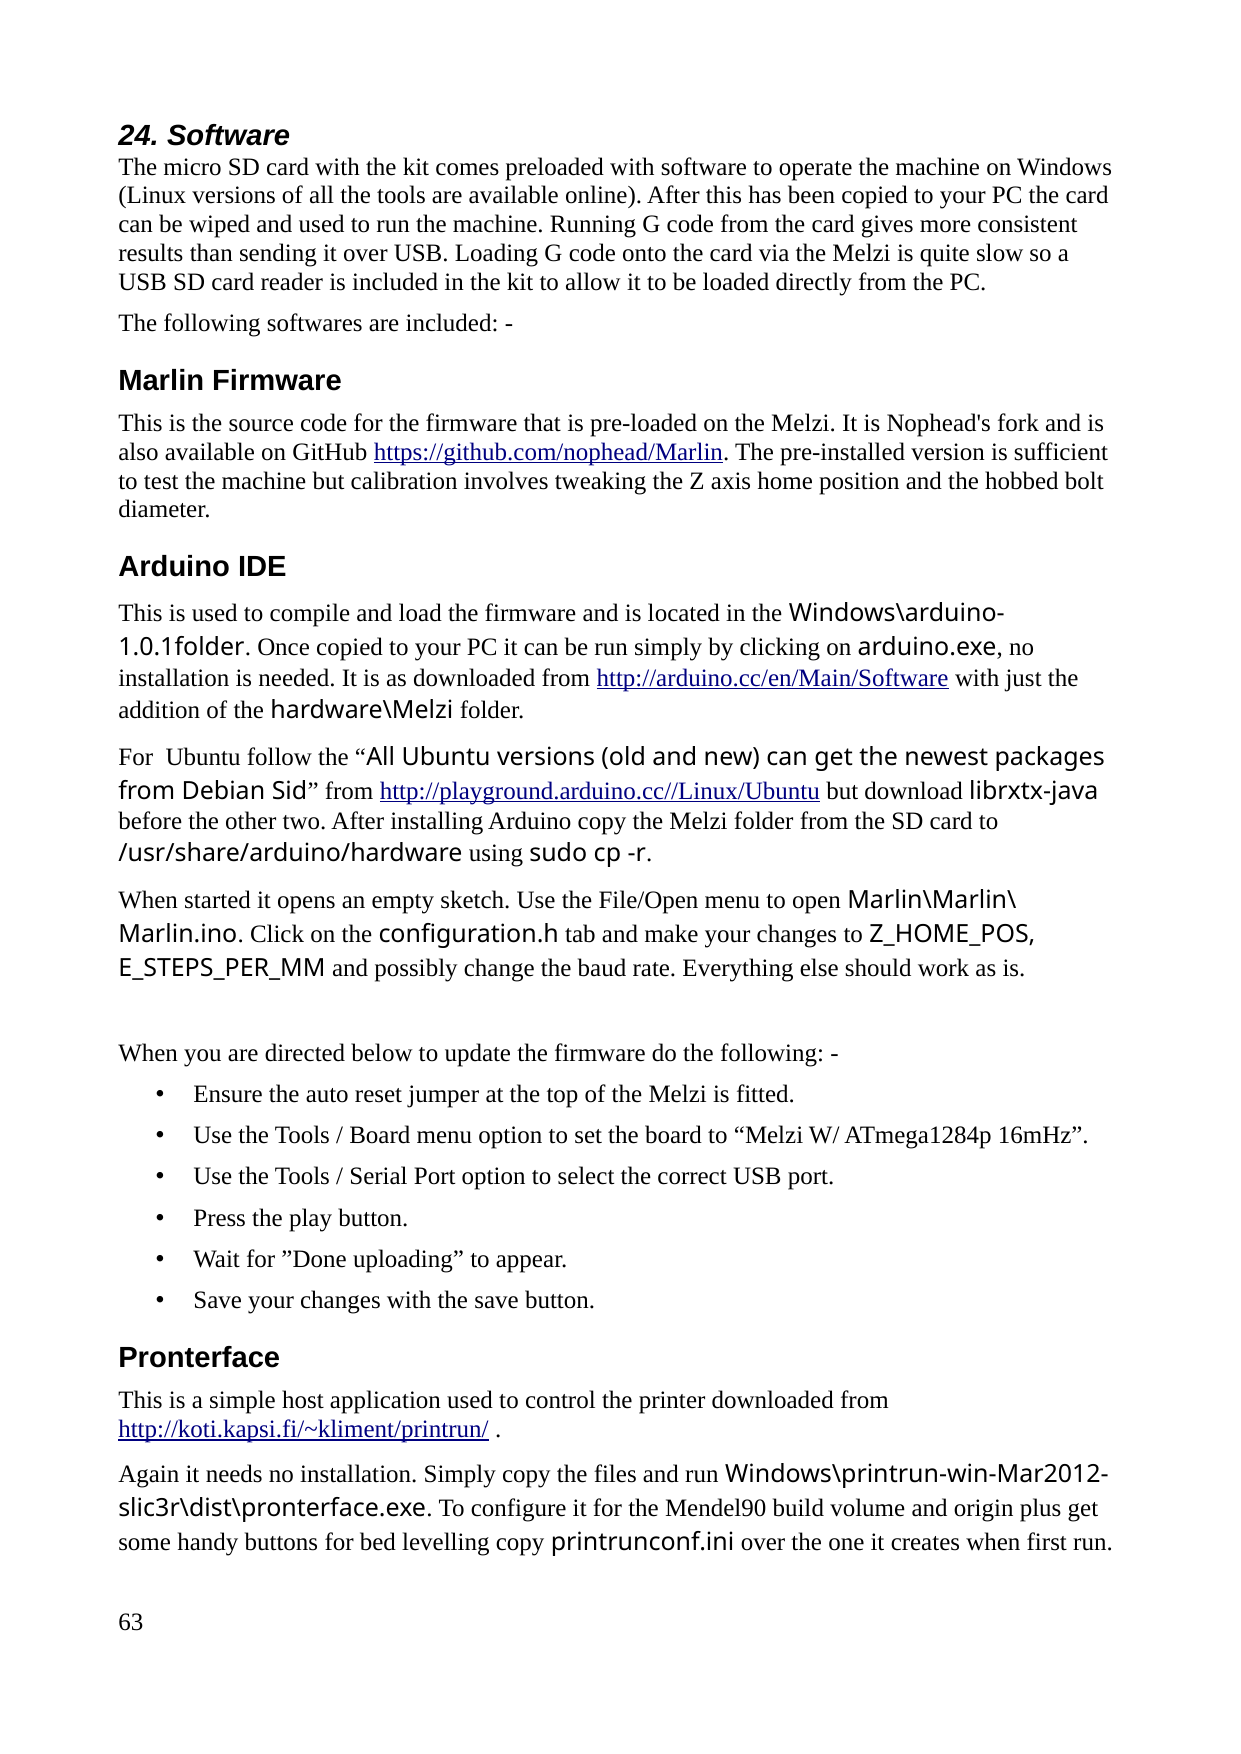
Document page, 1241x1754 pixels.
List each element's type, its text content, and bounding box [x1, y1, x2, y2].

list Use the Tools / Board menu option to set the board to “Melzi W/ ATmega1284p 16mHz”. [156, 1120, 1122, 1149]
subtitle Marlin Firmware [118, 363, 1122, 396]
text This is a simple host application used to control the printer downloaded from http://koti.kapsi.fi/~kliment/printrun/ . [118, 1385, 1122, 1443]
list Wait for ”Done uploading” to appear. [156, 1244, 1122, 1273]
subtitle Pronterface [118, 1340, 1122, 1373]
list Use the Tools / Serial Port option to select the correct USB port. [156, 1161, 1122, 1190]
text When started it opens an empty sketch. Use the File/Open menu to open Marlin\Marlin\Marlin.ino. Click on the configuration.h tab and make your changes to Z_HOME_POS, E_STEPS_PER_MM and possibly change the baud rate. Everything else should work as is. [118, 882, 1122, 984]
text Again it needs no installation. Simply copy the files and run Windows\printrun-win-Mar2012-slic3r\dist\pronterface.exe. To configure it for the Mendel90 build volume and origin plus get some handy buttons for bed levelling copy printrunconf.ini over the one it creates when first run. [118, 1455, 1122, 1558]
list Press the play button. [156, 1203, 1122, 1231]
text For Ubuntu follow the “All Ubuntu versions (old and new) can get the newest packages from Debian Sid” from http://playground.arduino.cc//Linux/Ubuntu but download librxtx-java before the other two. After installing Arduino copy the Melzi folder from the SD card to /usr/share/arduino/hardware using sudo cp -r. [118, 738, 1122, 869]
text The micro SD card with the kit comes preloaded with software to operate the machine on Windows (Linux versions of all the tools are available online). After this has been copied to your PC the card can be wiped and used to run the machine. Running G code from the card gives more consistent results than sending it over USB. Loading G code onto the card via the Melzi is quite slow so a USB SD card reader is included in the kit to allow it to be loaded directly from the PC. [118, 152, 1122, 295]
subtitle Software [118, 118, 1122, 152]
text This is used to compile and load the firmware and is located in the Windows\arduino-1.0.1folder. Once copied to your PC it can be run simply by clicking on arduino.exe, no installation is needed. It is as downloaded from http://arduino.cc/en/Main/Software with just the addition of the hardware\Melzi folder. [118, 595, 1122, 726]
subtitle Arduino IDE [118, 549, 1122, 583]
text When you are directed below to update the firmware do the following: - [118, 1038, 1122, 1066]
list Ensure the auto reset jumper at the top of the Melzi is fitted. [156, 1079, 1122, 1108]
text The following softwares are included: - [118, 308, 1122, 337]
text This is the source code for the firmware that is pre-loaded on the Melzi. It is Nophead's fork and is also available on GitHub https://github.com/nophead/Marlin. The pre-installed version is sufficient to test the machine but calibration involves tweaking the Z axis home position and the hobbed bolt diameter. [118, 408, 1122, 523]
list Save your changes with the save button. [156, 1285, 1122, 1314]
